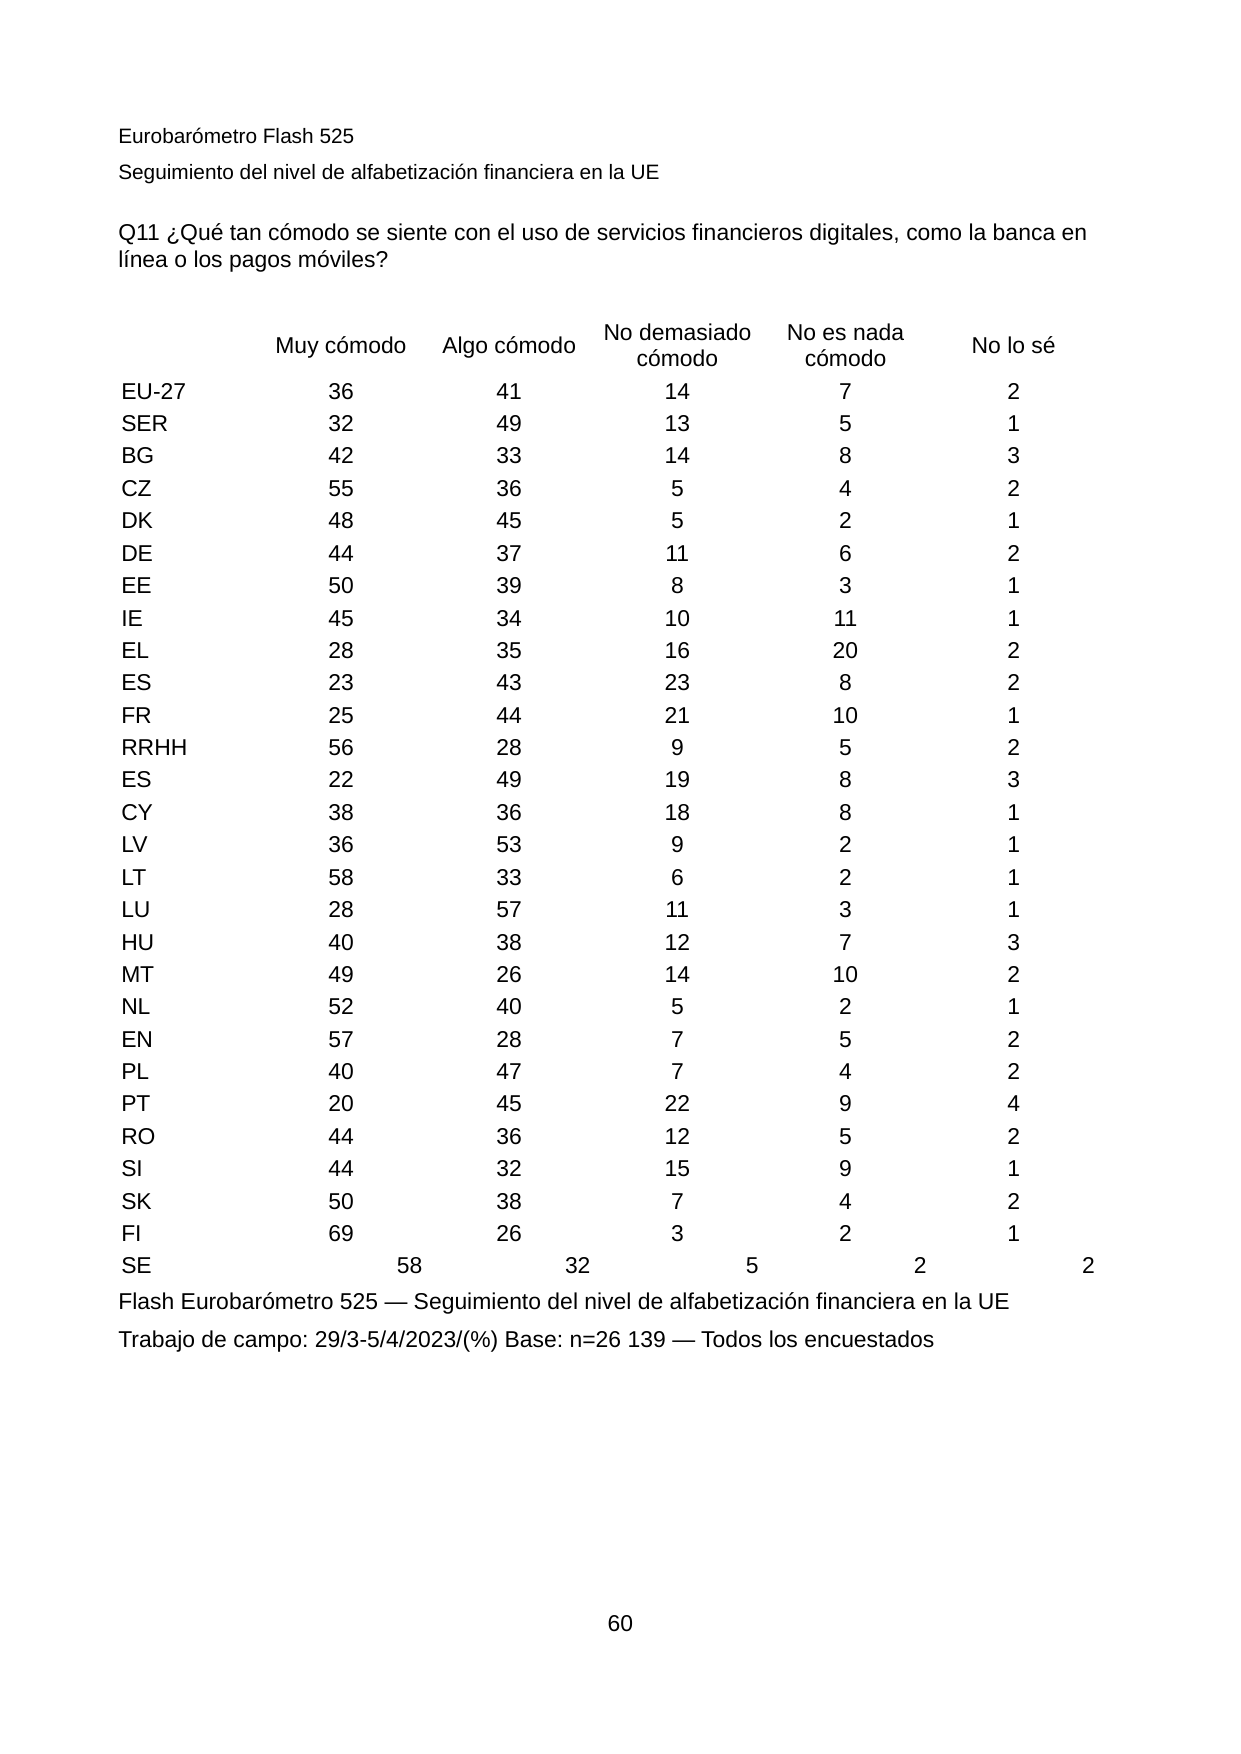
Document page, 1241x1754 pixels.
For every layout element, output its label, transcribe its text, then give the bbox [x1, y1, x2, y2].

table_cell 9 [761, 1088, 929, 1120]
table_cell 5 [761, 1120, 929, 1152]
table_cell 42 [257, 440, 425, 472]
table_cell 2 [929, 472, 1097, 504]
table_cell EE [118, 569, 257, 601]
table_cell 49 [257, 958, 425, 990]
table_cell EL [118, 634, 257, 666]
table_cell 14 [593, 958, 761, 990]
table_cell 49 [425, 407, 593, 439]
table_cell 22 [257, 764, 425, 796]
table_header Algo cómodo [425, 316, 593, 375]
table_cell FR [118, 699, 257, 731]
table_cell EU-27 [118, 375, 257, 407]
table_cell 43 [425, 666, 593, 699]
table_cell 48 [257, 504, 425, 537]
text Trabajo de campo: 29/3-5/4/2023/(%) Base: n=26 139 — Todos los encuestados [118, 1326, 1122, 1352]
table_cell CZ [118, 472, 257, 504]
table_cell 20 [257, 1088, 425, 1120]
table_cell 11 [593, 537, 761, 569]
table_cell 3 [929, 440, 1097, 472]
table_cell 5 [593, 990, 761, 1023]
table_cell 2 [929, 666, 1097, 699]
table_cell 2 [929, 375, 1097, 407]
table_cell 8 [761, 796, 929, 828]
table_cell 33 [425, 440, 593, 472]
table_cell 44 [257, 537, 425, 569]
table_cell 2 [929, 731, 1097, 763]
table_cell 4 [761, 1055, 929, 1087]
table_cell 34 [425, 601, 593, 634]
table_cell 1 [929, 796, 1097, 828]
table_header No demasiado cómodo [593, 316, 761, 375]
table_cell 1 [929, 1217, 1097, 1249]
table_cell 39 [425, 569, 593, 601]
table_cell 18 [593, 796, 761, 828]
table_cell RO [118, 1120, 257, 1152]
table_cell 20 [761, 634, 929, 666]
table_cell 7 [593, 1023, 761, 1055]
table_cell MT [118, 958, 257, 990]
table_cell 23 [593, 666, 761, 699]
table_cell 9 [593, 828, 761, 861]
table_cell SE [118, 1249, 257, 1282]
table_cell 2 [929, 1185, 1097, 1217]
table_cell 2 [929, 958, 1097, 990]
table_cell 1 [929, 504, 1097, 537]
table_cell 36 [257, 375, 425, 407]
table_cell 45 [425, 504, 593, 537]
table_cell DK [118, 504, 257, 537]
table_cell 8 [761, 440, 929, 472]
table_cell 58 [257, 1249, 425, 1282]
table_cell 2 [761, 504, 929, 537]
table_cell 1 [929, 1152, 1097, 1184]
text Q11 ¿Qué tan cómodo se siente con el uso de servicios financieros digitales, como la banca en línea o los pagos móviles? [118, 219, 1122, 272]
table_cell 28 [257, 893, 425, 925]
table_header Muy cómodo [257, 316, 425, 375]
table_cell 2 [761, 1249, 929, 1282]
table_header [118, 316, 257, 375]
table_cell SER [118, 407, 257, 439]
table_cell 35 [425, 634, 593, 666]
table_cell 36 [425, 1120, 593, 1152]
table_cell 40 [257, 925, 425, 958]
table_cell 2 [929, 634, 1097, 666]
table_cell 7 [761, 925, 929, 958]
table_cell 36 [257, 828, 425, 861]
table_cell 32 [257, 407, 425, 439]
table_cell 1 [929, 828, 1097, 861]
table_cell 38 [257, 796, 425, 828]
table_cell 16 [593, 634, 761, 666]
table_cell 10 [761, 958, 929, 990]
table_cell 49 [425, 764, 593, 796]
table_cell 37 [425, 537, 593, 569]
table_cell 56 [257, 731, 425, 763]
table_cell 8 [593, 569, 761, 601]
table_cell 53 [425, 828, 593, 861]
table_cell DE [118, 537, 257, 569]
table_cell 11 [761, 601, 929, 634]
table_cell 11 [593, 893, 761, 925]
table_cell 10 [593, 601, 761, 634]
table_cell 26 [425, 1217, 593, 1249]
table_cell 13 [593, 407, 761, 439]
table_cell 32 [425, 1249, 593, 1282]
table_cell ES [118, 764, 257, 796]
table_cell 19 [593, 764, 761, 796]
table_cell 1 [929, 569, 1097, 601]
table_cell 33 [425, 861, 593, 893]
table_cell 36 [425, 472, 593, 504]
table_cell 69 [257, 1217, 425, 1249]
table_cell 2 [929, 1249, 1097, 1282]
table_cell 15 [593, 1152, 761, 1184]
table_cell 4 [761, 472, 929, 504]
table_cell 1 [929, 699, 1097, 731]
table_cell 40 [425, 990, 593, 1023]
table_cell 58 [257, 861, 425, 893]
table_cell 2 [929, 1023, 1097, 1055]
table_cell 50 [257, 569, 425, 601]
table_cell 47 [425, 1055, 593, 1087]
table_cell 57 [257, 1023, 425, 1055]
table_cell 3 [929, 764, 1097, 796]
table_cell 1 [929, 893, 1097, 925]
table_cell 21 [593, 699, 761, 731]
table_cell RRHH [118, 731, 257, 763]
table_cell 12 [593, 925, 761, 958]
table_cell EN [118, 1023, 257, 1055]
table_cell 4 [929, 1088, 1097, 1120]
table_cell 5 [761, 407, 929, 439]
table_cell 5 [761, 1023, 929, 1055]
table_cell 5 [593, 1249, 761, 1282]
table_cell 14 [593, 375, 761, 407]
table_cell 7 [761, 375, 929, 407]
table_cell 41 [425, 375, 593, 407]
table_cell 3 [761, 893, 929, 925]
table_cell IE [118, 601, 257, 634]
table_cell ES [118, 666, 257, 699]
table_cell 1 [929, 990, 1097, 1023]
table_cell 10 [761, 699, 929, 731]
text Flash Eurobarómetro 525 — Seguimiento del nivel de alfabetización financiera en la UE [118, 1288, 1122, 1314]
table_cell 55 [257, 472, 425, 504]
table_cell LT [118, 861, 257, 893]
table_cell 57 [425, 893, 593, 925]
table_cell 3 [761, 569, 929, 601]
table_header No lo sé [929, 316, 1097, 375]
table_cell PT [118, 1088, 257, 1120]
table_cell 7 [593, 1055, 761, 1087]
table_cell 25 [257, 699, 425, 731]
table_cell 1 [929, 601, 1097, 634]
table_cell 45 [425, 1088, 593, 1120]
table_cell FI [118, 1217, 257, 1249]
table_cell 9 [593, 731, 761, 763]
table_cell 23 [257, 666, 425, 699]
table_cell 28 [425, 731, 593, 763]
table_cell SK [118, 1185, 257, 1217]
table_cell NL [118, 990, 257, 1023]
table_cell 4 [761, 1185, 929, 1217]
table_cell 6 [593, 861, 761, 893]
table_cell 52 [257, 990, 425, 1023]
table_cell 26 [425, 958, 593, 990]
table_cell 28 [425, 1023, 593, 1055]
table_cell 22 [593, 1088, 761, 1120]
table_cell 28 [257, 634, 425, 666]
table_cell 6 [761, 537, 929, 569]
table_cell 5 [761, 731, 929, 763]
table_cell 5 [593, 472, 761, 504]
table_cell 2 [761, 828, 929, 861]
table_cell 3 [593, 1217, 761, 1249]
table_cell 38 [425, 925, 593, 958]
table_cell 2 [929, 537, 1097, 569]
table_cell CY [118, 796, 257, 828]
table_cell 9 [761, 1152, 929, 1184]
table_cell 8 [761, 666, 929, 699]
table_cell 8 [761, 764, 929, 796]
table_cell 40 [257, 1055, 425, 1087]
table_cell 45 [257, 601, 425, 634]
table_cell 36 [425, 796, 593, 828]
table_cell 14 [593, 440, 761, 472]
table_cell 7 [593, 1185, 761, 1217]
table_cell 32 [425, 1152, 593, 1184]
table_cell 2 [761, 861, 929, 893]
table_cell BG [118, 440, 257, 472]
table_cell 50 [257, 1185, 425, 1217]
table_cell 2 [929, 1120, 1097, 1152]
table_cell SI [118, 1152, 257, 1184]
table_cell 1 [929, 407, 1097, 439]
table_cell LV [118, 828, 257, 861]
table_cell 2 [761, 990, 929, 1023]
table_cell LU [118, 893, 257, 925]
table_cell 2 [929, 1055, 1097, 1087]
table_cell 3 [929, 925, 1097, 958]
table_header No es nada cómodo [761, 316, 929, 375]
table_cell HU [118, 925, 257, 958]
table_cell 38 [425, 1185, 593, 1217]
table_cell 12 [593, 1120, 761, 1152]
table_cell 44 [425, 699, 593, 731]
table_cell 44 [257, 1152, 425, 1184]
table_cell 2 [761, 1217, 929, 1249]
table_cell PL [118, 1055, 257, 1087]
table_cell 1 [929, 861, 1097, 893]
table_cell 5 [593, 504, 761, 537]
table_cell 44 [257, 1120, 425, 1152]
